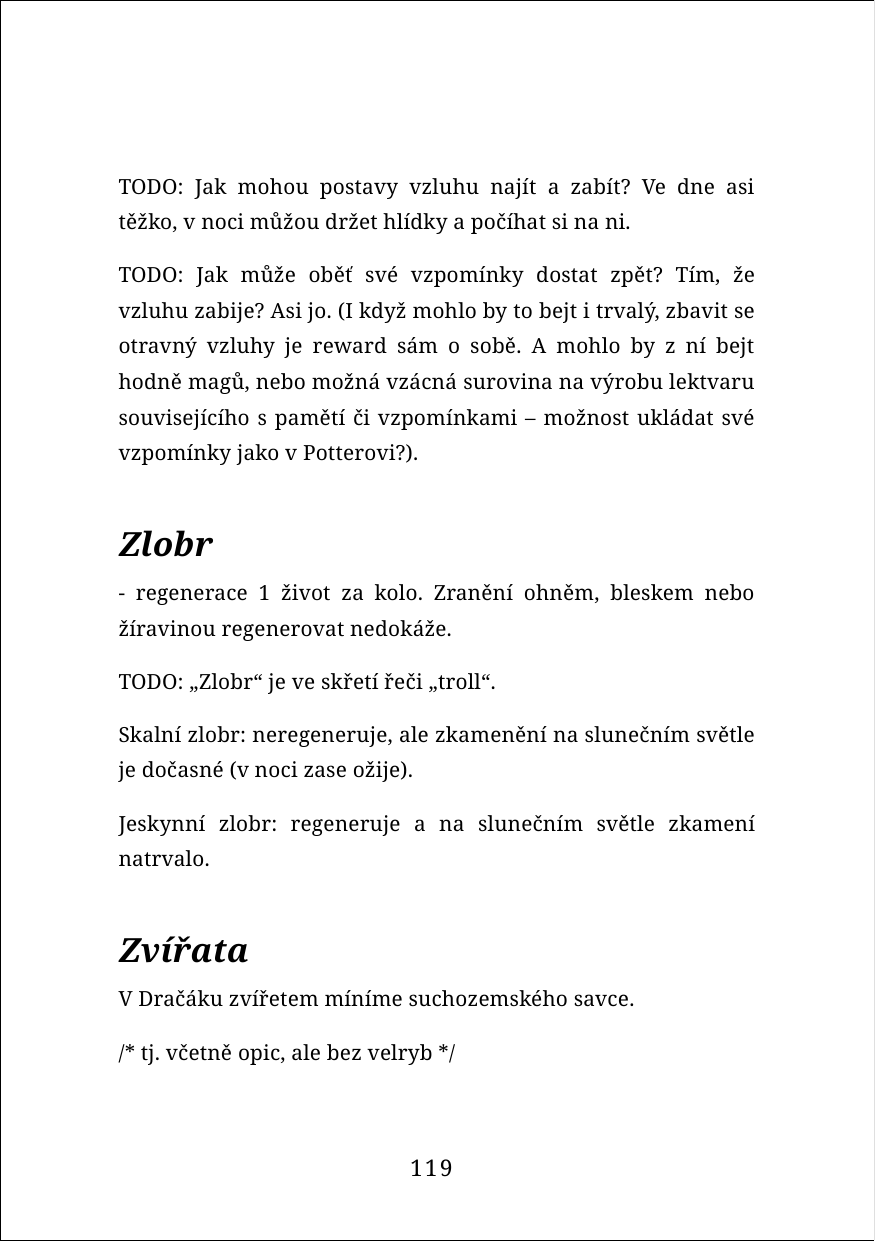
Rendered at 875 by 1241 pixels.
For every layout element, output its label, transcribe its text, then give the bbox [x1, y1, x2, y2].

subtitle Zlobr [118, 521, 756, 566]
text V Dračáku zvířetem míníme suchozemského savce. [118, 984, 756, 1013]
text Skalní zlobr: neregeneruje, ale zkamenění na slunečním světle je dočasné (v noci zase ožije). [118, 720, 756, 784]
text /* tj. včetně opic, ale bez velryb */ [118, 1038, 756, 1066]
text TODO: „Zlobr“ je ve skřetí řeči „troll“. [118, 667, 756, 695]
subtitle Zvířata [118, 927, 756, 973]
text Jeskynní zlobr: regeneruje a na slunečním světle zkamení natrvalo. [118, 809, 756, 873]
text TODO: Jak mohou postavy vzluhu najít a zabít? Ve dne asi těžko, v noci můžou držet hlídky a počíhat si na ni. [118, 172, 756, 236]
text - regenerace 1 život za kolo. Zranění ohněm, bleskem nebo žíravinou regenerovat nedokáže. [118, 578, 756, 642]
text TODO: Jak může oběť své vzpomínky dostat zpět? Tím, že vzluhu zabije? Asi jo. (I když mohlo by to bejt i trvalý, zbavit se otravný vzluhy je reward sám o sobě. A mohlo by z ní bejt hodně magů, nebo možná vzácná surovina na výrobu lektvaru souvisejícího s pamětí či vzpomínkami – možnost ukládat své vzpomínky jako v Potterovi?). [118, 261, 756, 467]
